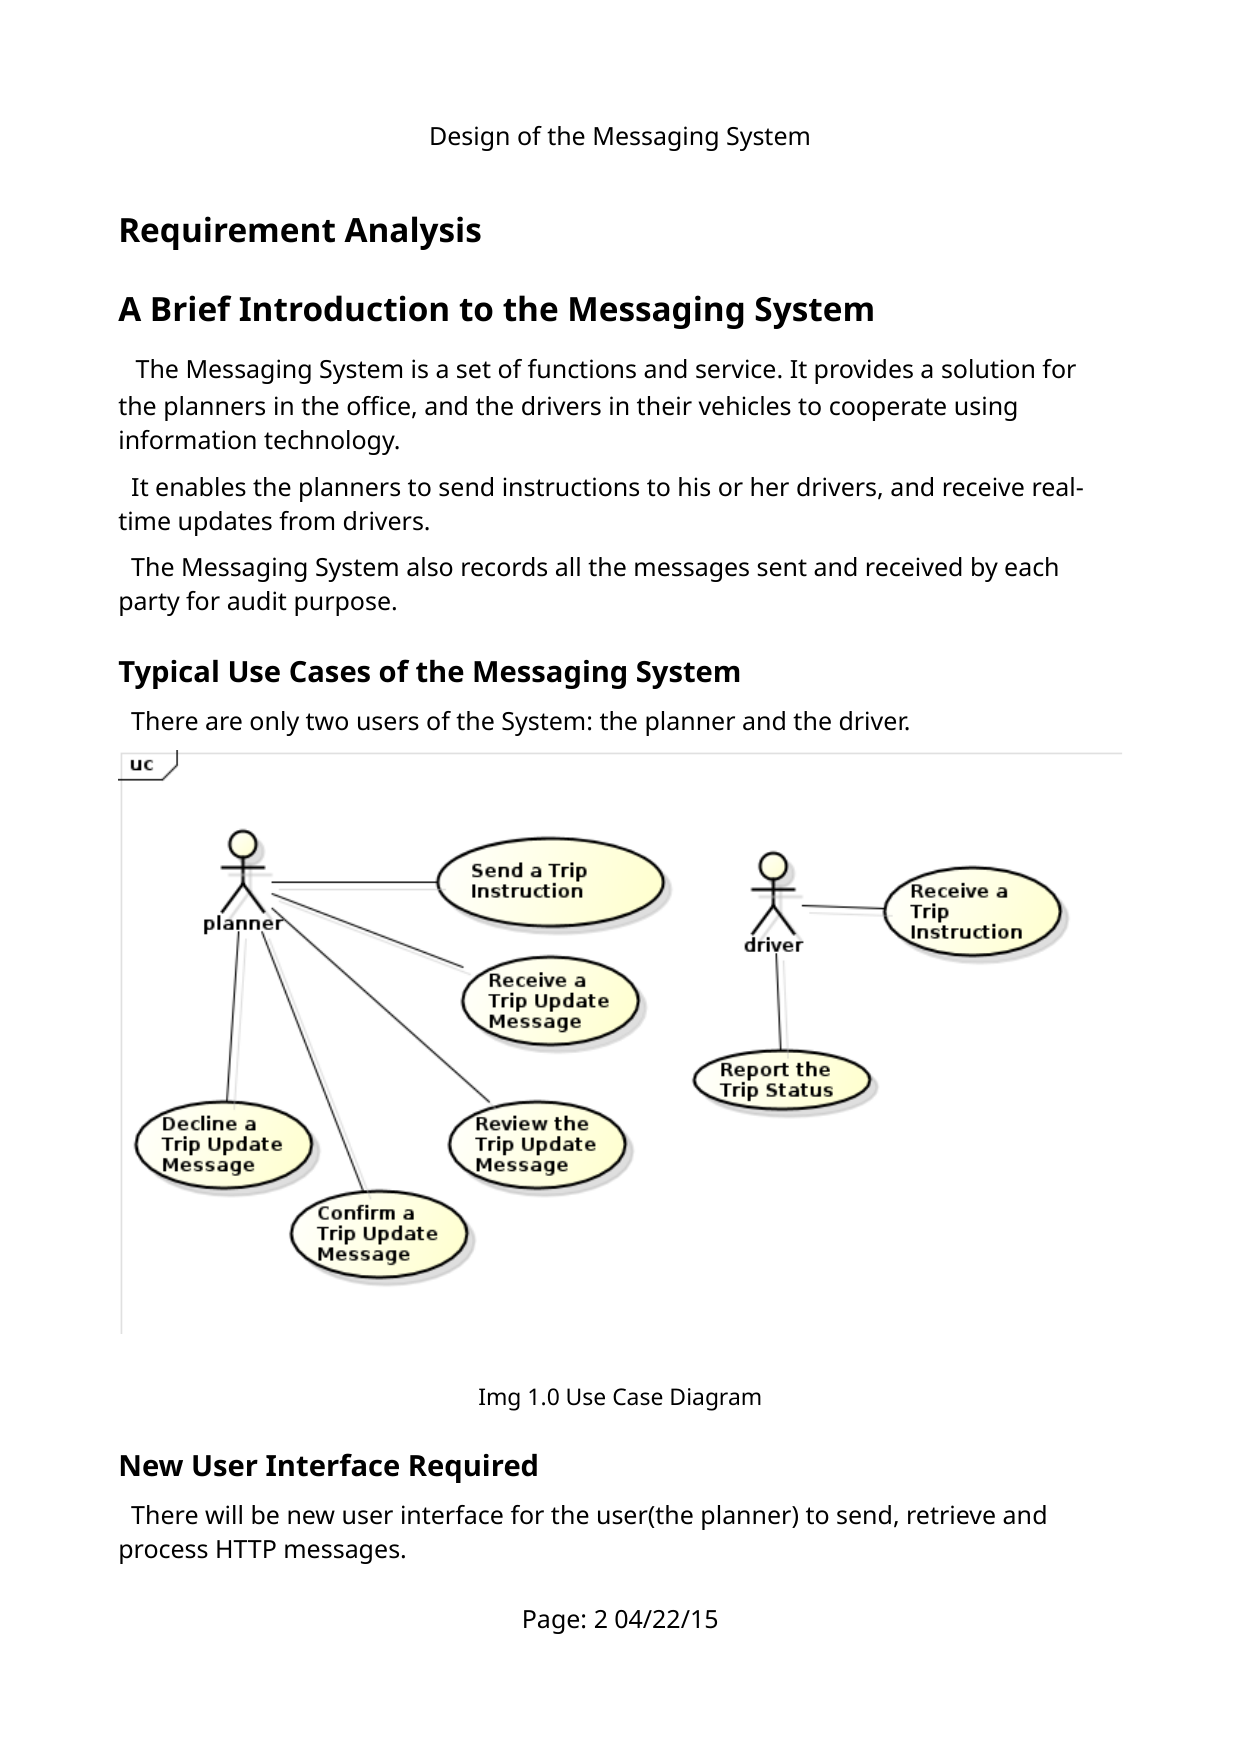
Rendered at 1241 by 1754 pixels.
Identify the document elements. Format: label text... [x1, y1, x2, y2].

text Img 1.0 Use Case Diagram [118, 1381, 1122, 1412]
subtitle Requirement Analysis [118, 207, 1122, 252]
text The Messaging System also records all the messages sent and received by each party for audit purpose. [118, 550, 1122, 618]
picture [118, 750, 1123, 1334]
subtitle A Brief Introduction to the Messaging System [118, 285, 1122, 331]
text There are only two users of the System: the planner and the driver. [118, 704, 1122, 738]
text There will be new user interface for the user(the planner) to send, retrieve and process HTTP messages. [118, 1497, 1122, 1566]
text The Messaging System is a set of functions and service. It provides a solution for the planners in the office, and the drivers in their vehicles to cooperate using information technology. [118, 343, 1122, 457]
subtitle New User Interface Required [118, 1445, 1122, 1485]
subtitle Typical Use Cases of the Messaging System [118, 651, 1122, 691]
text It enables the planners to send instructions to his or her drivers, and receive real-time updates from drivers. [118, 469, 1122, 537]
